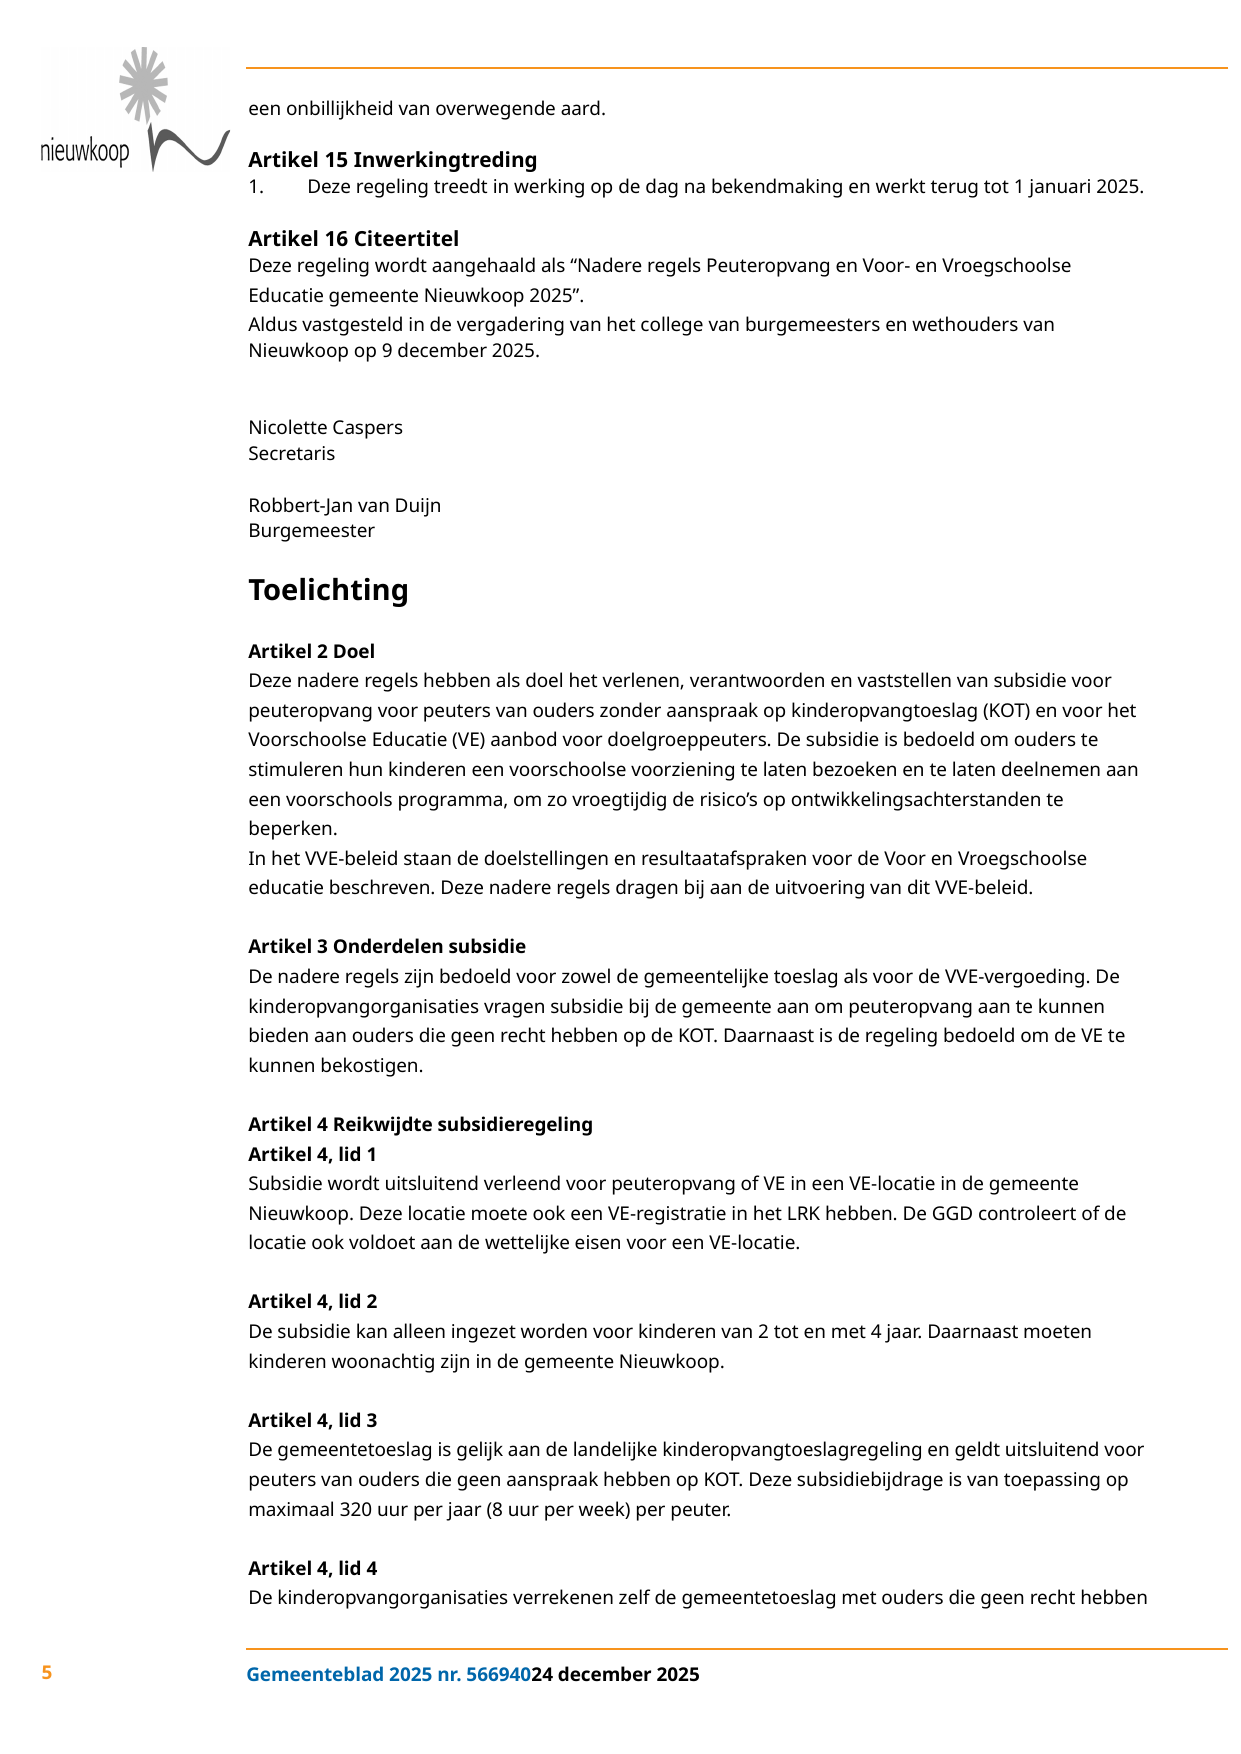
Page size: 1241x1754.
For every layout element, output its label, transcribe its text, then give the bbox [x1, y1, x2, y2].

text De kinderopvangorganisaties verrekenen zelf de gemeentetoeslag met ouders die geen recht hebben [248, 1584, 1152, 1610]
text Artikel 4, lid 1 [248, 1141, 1152, 1166]
text Deze nadere regels hebben als doel het verlenen, verantwoorden en vaststellen van subsidie voor peuteropvang voor peuters van ouders zonder aanspraak op kinderopvangtoeslag (KOT) en voor het Voorschoolse Educatie (VE) aanbod voor doelgroeppeuters. De subsidie is bedoeld om ouders te stimuleren hun kinderen een voorschoolse voorziening te laten bezoeken en te laten deelnemen aan een voorschools programma, om zo vroegtijdig de risico’s op ontwikkelingsachterstanden te beperken. [248, 667, 1152, 841]
text Deze regeling wordt aangehaald als “Nadere regels Peuteropvang en Voor- en Vroegschoolse Educatie gemeente Nieuwkoop 2025”. [248, 252, 1152, 308]
text De gemeentetoeslag is gelijk aan de landelijke kinderopvangtoeslagregeling en geldt uitsluitend voor peuters van ouders die geen aanspraak hebben op KOT. Deze subsidiebijdrage is van toepassing op maximaal 320 uur per jaar (8 uur per week) per peuter. [248, 1437, 1152, 1521]
text De nadere regels zijn bedoeld voor zowel de gemeentelijke toeslag als voor de VVE-vergoeding. De kinderopvangorganisaties vragen subsidie bij de gemeente aan om peuteropvang aan te kunnen bieden aan ouders die geen recht hebben op de KOT. Daarnaast is de regeling bedoeld om de VE te kunnen bekostigen. [248, 963, 1152, 1078]
text Secretaris [248, 440, 1152, 466]
text Artikel 4, lid 4 [248, 1555, 1152, 1581]
text Artikel 16 Citeertitel [248, 224, 1152, 252]
text een onbillijkheid van overwegende aard. [248, 95, 1152, 121]
text Toelichting [248, 569, 1152, 609]
text In het VVE-beleid staan de doelstellingen en resultaatafspraken voor de Voor en Vroegschoolse educatie beschreven. Deze nadere regels dragen bij aan de uitvoering van dit VVE-beleid. [248, 845, 1152, 900]
text Artikel 2 Doel [248, 638, 1152, 663]
list Deze regeling treedt in werking op de dag na bekendmaking en werkt terug tot 1 januari 2025. [248, 174, 1152, 199]
text Artikel 4, lid 2 [248, 1289, 1152, 1314]
text Artikel 4, lid 3 [248, 1407, 1152, 1433]
text Artikel 3 Onderdelen subsidie [248, 934, 1152, 959]
text Robbert-Jan van Duijn [248, 492, 1152, 517]
text Artikel 4 Reikwijdte subsidieregeling [248, 1111, 1152, 1137]
text De subsidie kan alleen ingezet worden voor kinderen van 2 tot en met 4 jaar. Daarnaast moeten kinderen woonachtig zijn in de gemeente Nieuwkoop. [248, 1318, 1152, 1373]
text Aldus vastgesteld in de vergadering van het college van burgemeesters en wethouders van Nieuwkoop op 9 december 2025. [248, 312, 1152, 363]
picture [41, 47, 231, 172]
text Nicolette Caspers [248, 414, 1152, 440]
text Burgemeester [248, 517, 1152, 543]
text Subsidie wordt uitsluitend verleend voor peuteropvang of VE in een VE-locatie in de gemeente Nieuwkoop. Deze locatie moete ook een VE-registratie in het LRK hebben. De GGD controleert of de locatie ook voldoet aan de wettelijke eisen voor een VE-locatie. [248, 1170, 1152, 1255]
text Artikel 15 Inwerkingtreding [248, 145, 1152, 174]
